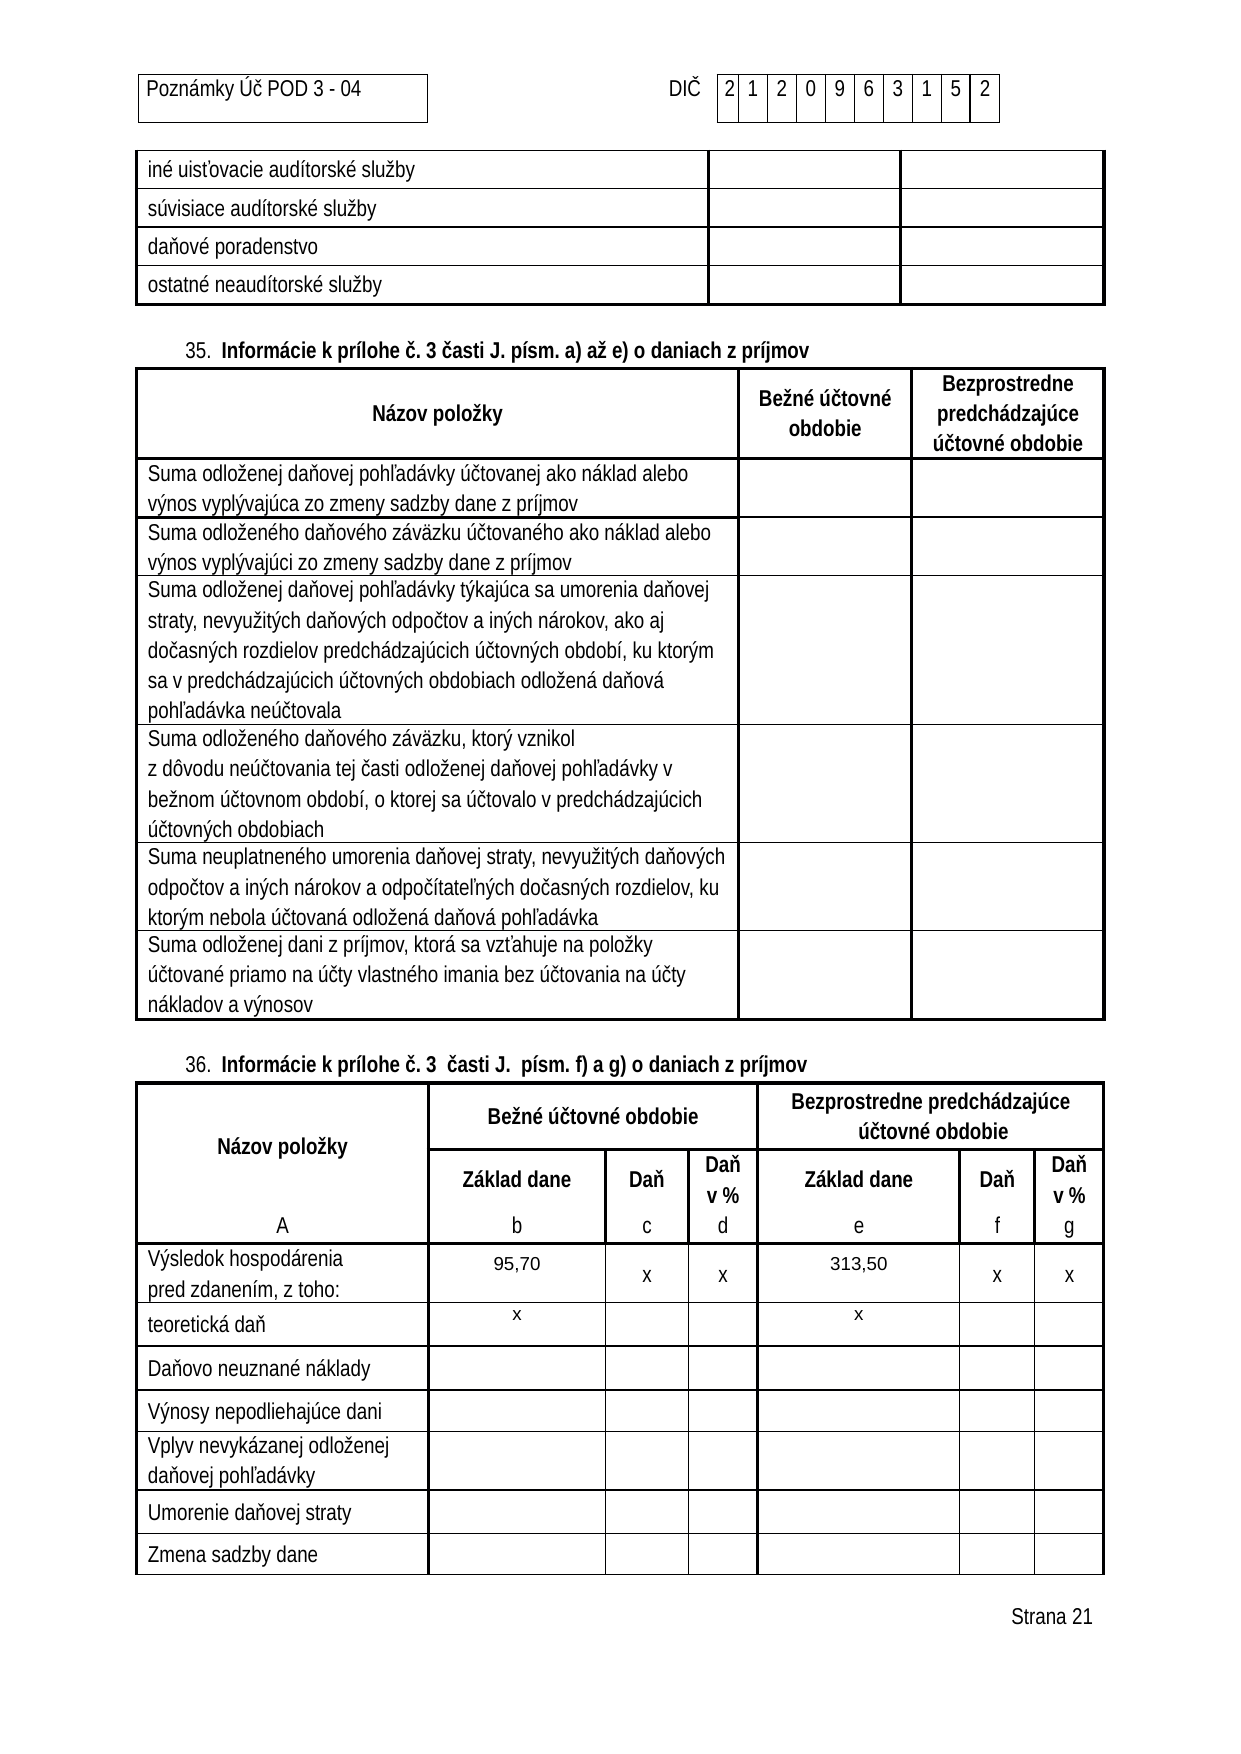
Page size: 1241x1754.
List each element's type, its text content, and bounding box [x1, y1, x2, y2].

table_cell Daň [961, 1151, 1033, 1208]
table_cell [759, 1432, 959, 1489]
table_cell [710, 266, 899, 303]
table_cell Základ dane [759, 1151, 958, 1208]
table_cell [606, 1534, 688, 1574]
table_cell [689, 1432, 756, 1489]
table_cell [1035, 1534, 1102, 1574]
table_header Bežné účtovné obdobie [740, 370, 910, 457]
table_cell [689, 1303, 756, 1345]
table_cell [902, 189, 1102, 226]
table_cell teoretická daň [138, 1303, 427, 1345]
table_cell iné uisťovacie audítorské služby [138, 151, 707, 188]
table_cell Výnosy nepodliehajúce dani [138, 1391, 427, 1431]
table_cell A [138, 1208, 427, 1242]
table_cell g [1036, 1208, 1102, 1242]
table_cell [606, 1347, 688, 1389]
table_cell Daň v % [690, 1151, 756, 1208]
table_cell b [430, 1208, 604, 1242]
table_cell [710, 151, 899, 188]
title Informácie k prílohe č. 3 časti J. písm. f) a g) o daniach z príjmov [185, 1051, 1093, 1077]
table_cell [430, 1347, 605, 1389]
table_cell [430, 1391, 605, 1431]
table_cell [913, 725, 1102, 842]
table_cell x [759, 1303, 959, 1345]
title Informácie k prílohe č. 3 časti J. písm. a) až e) o daniach z príjmov [185, 337, 1093, 363]
table_header Názov položky [138, 370, 737, 457]
table_cell [913, 518, 1102, 575]
table_cell 313,50 [759, 1245, 959, 1302]
table_cell [1035, 1432, 1102, 1489]
table_cell x [1035, 1245, 1102, 1302]
table_cell x [430, 1303, 605, 1345]
table_cell Suma odloženej dani z príjmov, ktorá sa vzťahuje na položky účtované priamo na účty vlastného imania bez účtovania na účty nákladov a výnosov [138, 931, 737, 1018]
table_cell [759, 1534, 959, 1574]
table_cell [430, 1534, 605, 1574]
table_cell [902, 228, 1102, 265]
table_cell [960, 1391, 1034, 1431]
table_cell Suma odloženého daňového záväzku účtovaného ako náklad alebo výnos vyplývajúci zo zmeny sadzby dane z príjmov [138, 519, 737, 575]
table_cell [689, 1534, 756, 1574]
table_cell Daňovo neuznané náklady [138, 1347, 427, 1389]
table_cell [606, 1491, 688, 1533]
table_cell [1035, 1391, 1102, 1431]
table_cell Daň v % [1036, 1151, 1102, 1208]
table_cell Suma odloženej daňovej pohľadávky týkajúca sa umorenia daňovej straty, nevyužitých daňových odpočtov a iných nárokov, ako aj dočasných rozdielov predchádzajúcich účtovných období, ku ktorým sa v predchádzajúcich účtovných obdobiach odložená daňová pohľadávka neúčtovala [138, 576, 737, 724]
table_header Bezprostredne predchádzajúce účtovné obdobie [913, 370, 1102, 457]
table_cell [913, 931, 1102, 1018]
table_cell [960, 1534, 1034, 1574]
table_cell [740, 518, 910, 575]
table_cell [960, 1303, 1034, 1345]
table_header Názov položky [138, 1085, 427, 1208]
table_cell daňové poradenstvo [138, 228, 707, 265]
table_cell [606, 1391, 688, 1431]
table_cell ostatné neaudítorské služby [138, 266, 707, 303]
table_cell Suma odloženej daňovej pohľadávky účtovanej ako náklad alebo výnos vyplývajúca zo zmeny sadzby dane z príjmov [138, 460, 737, 516]
table_cell Suma odloženého daňového záväzku, ktorý vznikol z dôvodu neúčtovania tej časti odloženej daňovej pohľadávky v bežnom účtovnom období, o ktorej sa účtovalo v predchádzajúcich účtovných obdobiach [138, 725, 737, 842]
table_cell [960, 1432, 1034, 1489]
table_cell [759, 1347, 959, 1389]
table_cell Vplyv nevykázanej odloženej daňovej pohľadávky [138, 1432, 427, 1489]
table_cell [960, 1347, 1034, 1389]
table_header Bezprostredne predchádzajúce účtovné obdobie [759, 1085, 1102, 1148]
table_cell d [690, 1208, 756, 1242]
table_cell [740, 576, 910, 724]
table_cell x [960, 1245, 1034, 1302]
table_cell [913, 843, 1102, 930]
table_cell Suma neuplatneného umorenia daňovej straty, nevyužitých daňových odpočtov a iných nárokov a odpočítateľných dočasných rozdielov, ku ktorým nebola účtovaná odložená daňová pohľadávka [138, 843, 737, 930]
table_header Bežné účtovné obdobie [430, 1085, 756, 1148]
table_cell [430, 1432, 605, 1489]
table_cell x [689, 1245, 756, 1302]
table_cell [759, 1491, 959, 1533]
table_cell [1035, 1303, 1102, 1345]
table_cell [960, 1491, 1034, 1533]
table_cell [740, 843, 910, 930]
table_cell [710, 228, 899, 265]
table_cell Daň [607, 1151, 687, 1208]
table_cell e [759, 1208, 958, 1242]
table_cell [913, 576, 1102, 724]
table_cell [740, 931, 910, 1018]
table_cell [759, 1391, 959, 1431]
table_cell Základ dane [430, 1151, 604, 1208]
table_cell [689, 1491, 756, 1533]
table_cell [902, 151, 1102, 188]
table_cell Umorenie daňovej straty [138, 1491, 427, 1533]
table_cell [710, 189, 899, 226]
table_cell [740, 725, 910, 842]
table_cell [913, 460, 1102, 516]
table_cell [902, 266, 1102, 303]
table_cell Zmena sadzby dane [138, 1534, 427, 1574]
table_cell f [961, 1208, 1033, 1242]
table_cell [689, 1391, 756, 1431]
table_cell [430, 1491, 605, 1533]
table_cell x [606, 1245, 688, 1302]
table_cell [1035, 1347, 1102, 1389]
table_cell [740, 460, 910, 516]
table_cell 95,70 [430, 1245, 605, 1302]
table_cell [1035, 1491, 1102, 1533]
table_cell [606, 1432, 688, 1489]
table_cell Výsledok hospodárenia pred zdanením, z toho: [138, 1245, 427, 1302]
table_cell súvisiace audítorské služby [138, 189, 707, 226]
table_cell [689, 1347, 756, 1389]
table_cell [606, 1303, 688, 1345]
table_cell c [607, 1208, 687, 1242]
